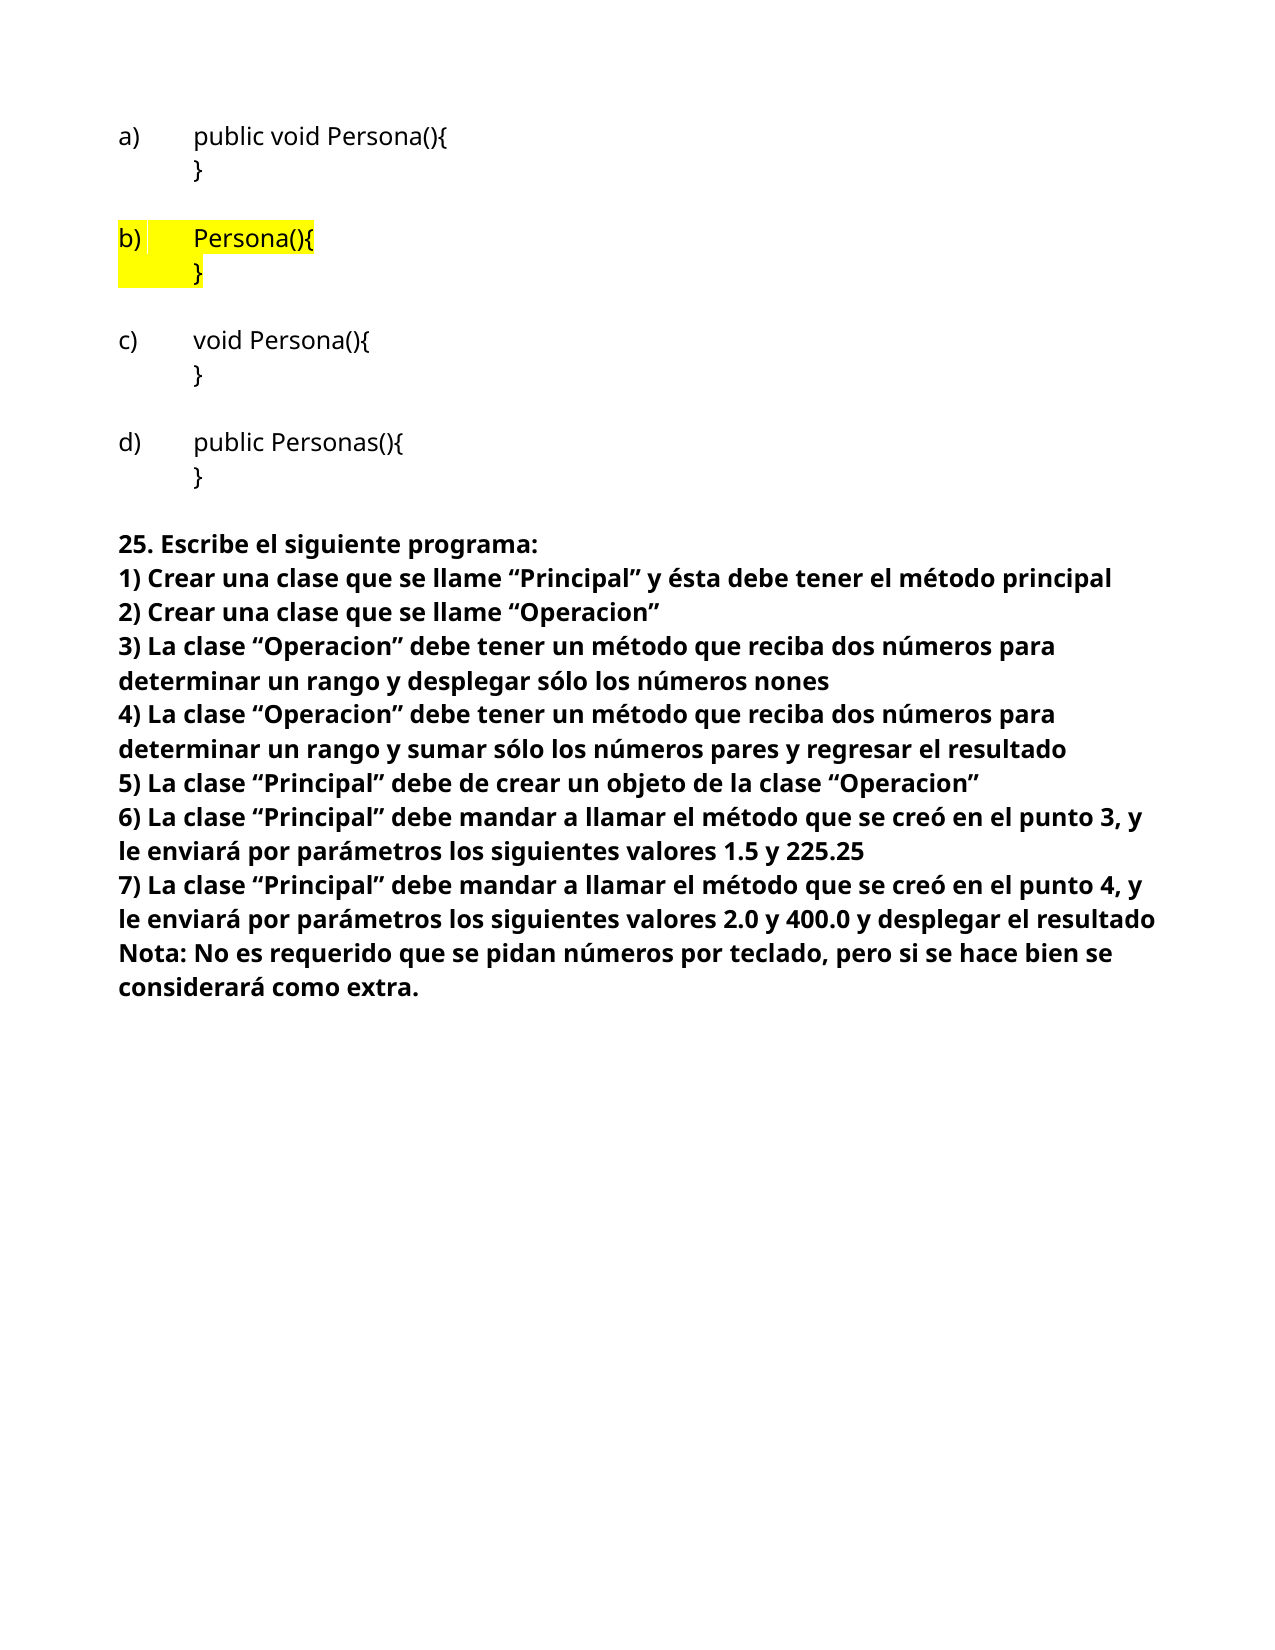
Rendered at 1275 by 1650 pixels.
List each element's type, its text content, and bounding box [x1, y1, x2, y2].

text } [118, 357, 1157, 391]
text } [118, 152, 1157, 186]
text a) public void Persona(){ [118, 118, 1157, 152]
text Nota: No es requerido que se pidan números por teclado, pero si se hace bien se considerará como extra. [118, 936, 1157, 1004]
text 2) Crear una clase que se llame “Operacion” [118, 595, 1157, 629]
text 6) La clase “Principal” debe mandar a llamar el método que se creó en el punto 3, y le enviará por parámetros los siguientes valores 1.5 y 225.25 [118, 799, 1157, 867]
text b) Persona(){ [118, 220, 1157, 254]
text 7) La clase “Principal” debe mandar a llamar el método que se creó en el punto 4, y le enviará por parámetros los siguientes valores 2.0 y 400.0 y desplegar el resultado [118, 867, 1157, 936]
text 5) La clase “Principal” debe de crear un objeto de la clase “Operacion” [118, 765, 1157, 799]
text 4) La clase “Operacion” debe tener un método que reciba dos números para determinar un rango y sumar sólo los números pares y regresar el resultado [118, 697, 1157, 765]
text d) public Personas(){ [118, 425, 1157, 459]
text 25. Escribe el siguiente programa: [118, 527, 1157, 561]
text 3) La clase “Operacion” debe tener un método que reciba dos números para determinar un rango y desplegar sólo los números nones [118, 629, 1157, 697]
text 1) Crear una clase que se llame “Principal” y ésta debe tener el método principal [118, 561, 1157, 595]
text c) void Persona(){ [118, 322, 1157, 357]
text } [118, 254, 1157, 288]
text } [118, 459, 1157, 493]
